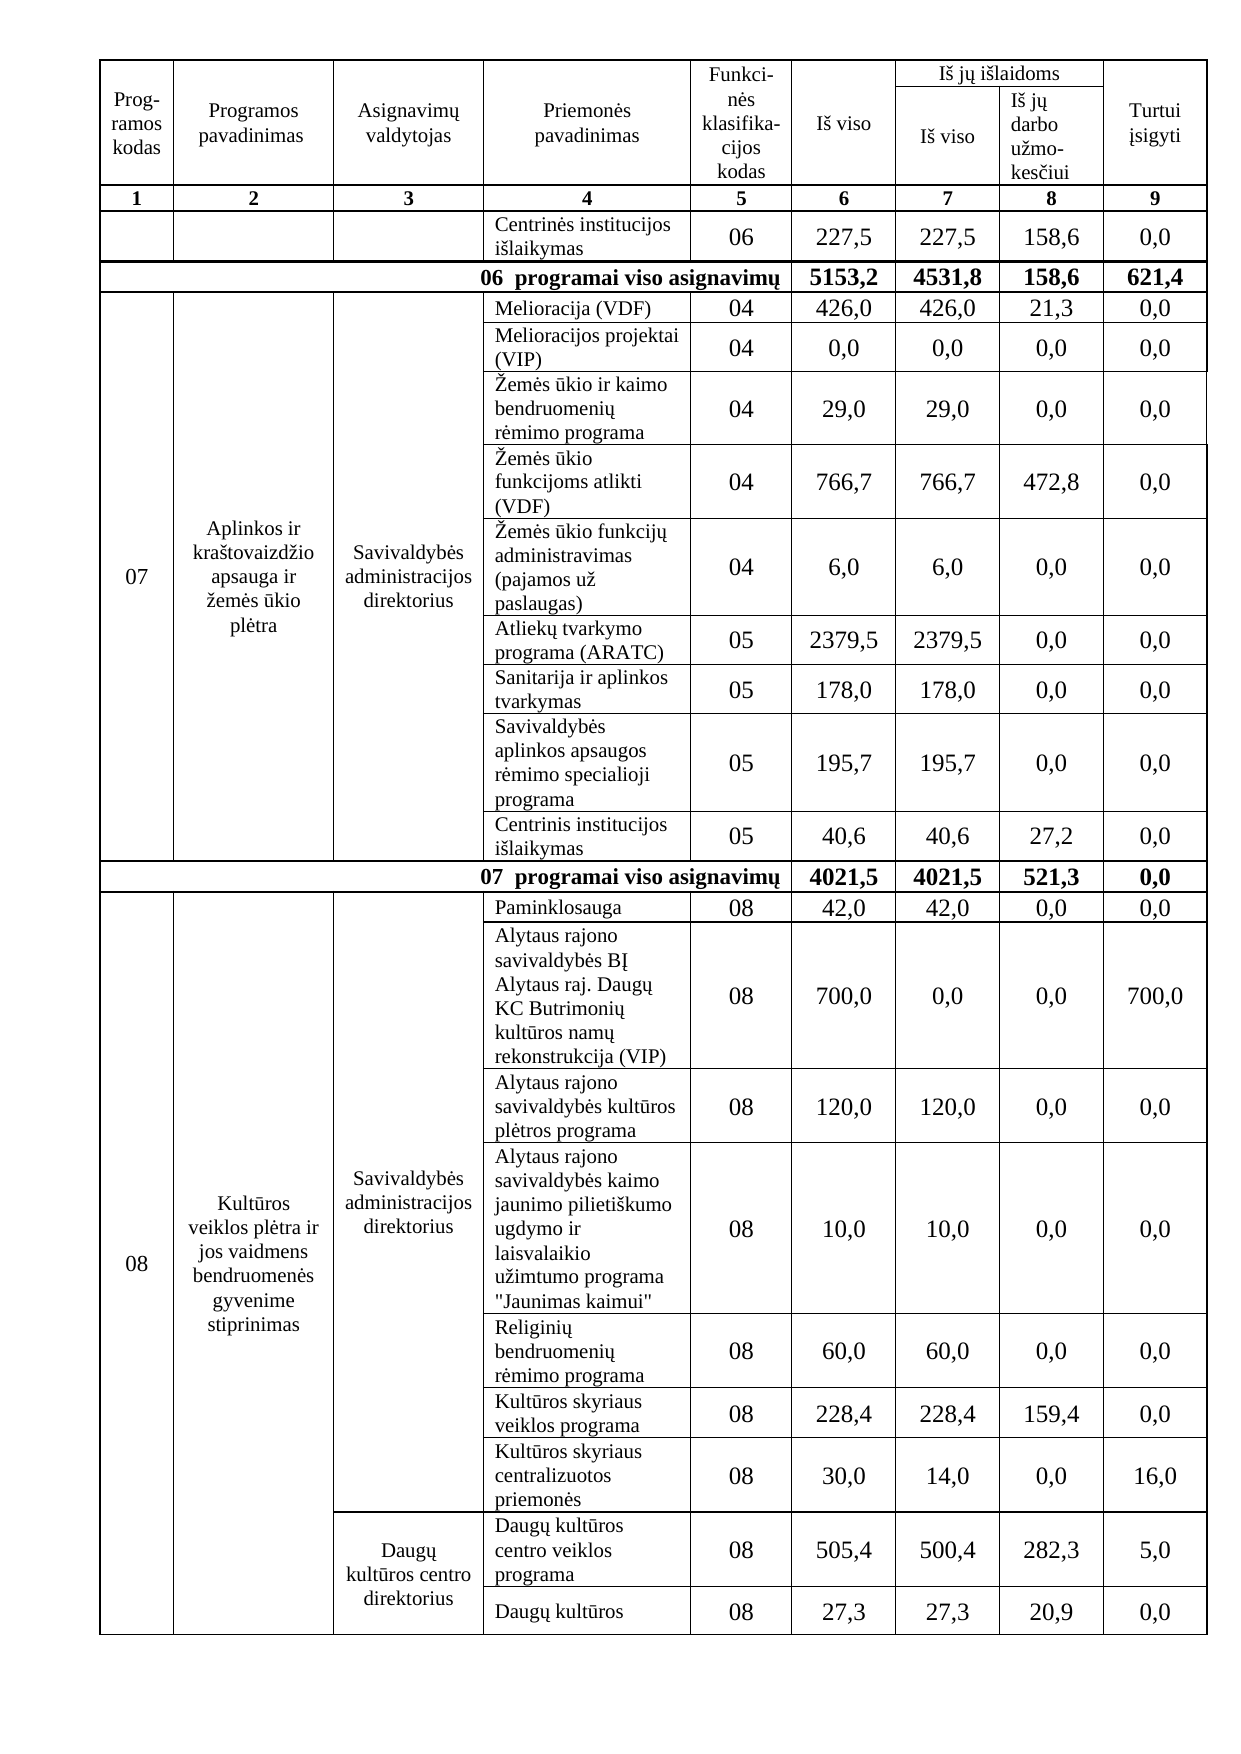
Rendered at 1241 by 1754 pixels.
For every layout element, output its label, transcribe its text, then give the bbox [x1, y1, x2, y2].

table_cell Atliekų tvarkymo programa (ARATC) [484, 616, 690, 664]
table_cell 40,6 [896, 812, 999, 860]
table_cell 27,2 [1000, 812, 1103, 860]
table_cell 06 [691, 212, 791, 260]
table_header Asignavimų valdytojas [334, 61, 483, 184]
table_cell 0,0 [896, 323, 999, 371]
table_cell Melioracijos projektai (VIP) [484, 323, 690, 371]
table_cell 0,0 [896, 923, 999, 1068]
table_cell Savivaldybės administracijos direktorius [334, 893, 483, 1511]
table_cell 16,0 [1104, 1438, 1206, 1511]
table_cell 0,0 [1104, 519, 1206, 615]
table_cell Kultūros skyriaus veiklos programa [484, 1388, 690, 1437]
table_cell 0,0 [1000, 665, 1103, 713]
table_cell 6,0 [896, 519, 999, 615]
table_cell Centrinės institucijos išlaikymas [484, 212, 690, 260]
table_cell 0,0 [792, 323, 895, 371]
table_header Priemonės pavadinimas [484, 61, 690, 184]
table_cell 159,4 [1000, 1388, 1103, 1437]
table_cell 1 [101, 186, 173, 210]
table_cell 08 [691, 1143, 791, 1313]
table_cell 178,0 [896, 665, 999, 713]
table_cell 05 [691, 714, 791, 811]
table_cell 07 programai viso asignavimų [101, 862, 791, 891]
table_cell 195,7 [896, 714, 999, 811]
table_cell 0,0 [1104, 1388, 1206, 1437]
table_cell 10,0 [896, 1143, 999, 1313]
table_cell Kultūros veiklos plėtra ir jos vaidmens bendruomenės gyvenime stiprinimas [174, 893, 333, 1634]
table_cell 0,0 [1000, 1438, 1103, 1511]
table_cell 08 [101, 893, 173, 1634]
table_cell 227,5 [792, 212, 895, 260]
table_cell 04 [691, 372, 791, 444]
table_cell Daugų kultūros [484, 1587, 690, 1634]
table_cell 158,6 [1000, 212, 1103, 260]
table_cell Alytaus rajono savivaldybės BĮ Alytaus raj. Daugų KC Butrimonių kultūros namų rekonstrukcija (VIP) [484, 923, 690, 1068]
table_cell 0,0 [1104, 1314, 1206, 1387]
table_cell [174, 212, 333, 260]
table_cell Aplinkos ir kraštovaizdžio apsauga ir žemės ūkio plėtra [174, 293, 333, 860]
table_cell 766,7 [896, 445, 999, 518]
table_cell 60,0 [792, 1314, 895, 1387]
table_cell 4 [484, 186, 690, 210]
table_cell 4021,5 [792, 862, 895, 891]
table_cell 42,0 [792, 893, 895, 921]
table_header Prog-ramos kodas [101, 61, 173, 184]
table_cell 766,7 [792, 445, 895, 518]
table_cell 0,0 [1000, 323, 1103, 371]
table_cell Iš viso [896, 87, 999, 184]
table_cell 06 programai viso asignavimų [101, 263, 791, 291]
table_cell 195,7 [792, 714, 895, 811]
table_cell 5153,2 [792, 263, 895, 291]
table_cell Centrinis institucijos išlaikymas [484, 812, 690, 860]
table_cell 08 [691, 893, 791, 921]
table_cell Paminklosauga [484, 893, 690, 921]
table_cell 2 [174, 186, 333, 210]
table_cell Religinių bendruomenių rėmimo programa [484, 1314, 690, 1387]
table_cell 120,0 [792, 1069, 895, 1142]
table_cell 0,0 [1104, 1069, 1206, 1142]
table_cell 0,0 [1000, 893, 1103, 921]
table_cell 29,0 [896, 372, 999, 444]
table_cell 158,6 [1000, 263, 1103, 291]
table_cell 0,0 [1000, 1143, 1103, 1313]
table_cell 228,4 [792, 1388, 895, 1437]
table_cell 0,0 [1104, 445, 1206, 518]
table_cell 0,0 [1104, 862, 1206, 891]
table_cell 2379,5 [792, 616, 895, 664]
table_header Funkci-nės klasifika-cijos kodas [691, 61, 791, 184]
table_cell Alytaus rajono savivaldybės kaimo jaunimo pilietiškumo ugdymo ir laisvalaikio užimtumo programa "Jaunimas kaimui" [484, 1143, 690, 1313]
table_cell 20,9 [1000, 1587, 1103, 1634]
table_cell 0,0 [1104, 323, 1206, 371]
table_cell Sanitarija ir aplinkos tvarkymas [484, 665, 690, 713]
table_cell Žemės ūkio funkcijų administravimas (pajamos už paslaugas) [484, 519, 690, 615]
table_cell 08 [691, 1587, 791, 1634]
table_cell 0,0 [1104, 616, 1206, 664]
table_cell 60,0 [896, 1314, 999, 1387]
table_cell 228,4 [896, 1388, 999, 1437]
table_cell 29,0 [792, 372, 895, 444]
table_header Programos pavadinimas [174, 61, 333, 184]
table_cell Savivaldybės aplinkos apsaugos rėmimo specialioji programa [484, 714, 690, 811]
table_cell 178,0 [792, 665, 895, 713]
table_cell Daugų kultūros centro veiklos programa [484, 1513, 690, 1586]
table_cell 08 [691, 1438, 791, 1511]
table_cell 21,3 [1000, 293, 1103, 322]
table_cell 04 [691, 519, 791, 615]
table_header Iš jų išlaidoms [896, 61, 1103, 86]
table_cell 0,0 [1104, 893, 1206, 921]
table_cell Žemės ūkio ir kaimo bendruomenių rėmimo programa [484, 372, 690, 444]
table_cell Alytaus rajono savivaldybės kultūros plėtros programa [484, 1069, 690, 1142]
table_cell 14,0 [896, 1438, 999, 1511]
table_cell 0,0 [1104, 665, 1206, 713]
table_cell 30,0 [792, 1438, 895, 1511]
table_cell 04 [691, 323, 791, 371]
table_cell 472,8 [1000, 445, 1103, 518]
table_cell 42,0 [896, 893, 999, 921]
table_cell 0,0 [1104, 714, 1206, 811]
table_cell 04 [691, 445, 791, 518]
table_cell Kultūros skyriaus centralizuotos priemonės [484, 1438, 690, 1511]
table_cell 0,0 [1000, 372, 1103, 444]
table_cell 0,0 [1104, 372, 1206, 444]
table_cell 120,0 [896, 1069, 999, 1142]
table_cell 0,0 [1000, 616, 1103, 664]
table_cell 08 [691, 1314, 791, 1387]
table_cell 700,0 [1104, 923, 1206, 1068]
table_cell 521,3 [1000, 862, 1103, 891]
table_cell 0,0 [1104, 212, 1206, 260]
table_cell 3 [334, 186, 483, 210]
table_cell 0,0 [1000, 714, 1103, 811]
table_cell 40,6 [792, 812, 895, 860]
table_cell 227,5 [896, 212, 999, 260]
table_cell 0,0 [1000, 1069, 1103, 1142]
table_cell 27,3 [792, 1587, 895, 1634]
table_cell 426,0 [792, 293, 895, 322]
table_cell 9 [1104, 186, 1206, 210]
table_cell 08 [691, 1069, 791, 1142]
table_cell 27,3 [896, 1587, 999, 1634]
table_cell 4021,5 [896, 862, 999, 891]
table_cell 5,0 [1104, 1513, 1206, 1586]
table_cell 0,0 [1104, 1143, 1206, 1313]
table_cell 6,0 [792, 519, 895, 615]
table_cell 0,0 [1104, 293, 1206, 322]
table_cell 7 [896, 186, 999, 210]
table_cell 505,4 [792, 1513, 895, 1586]
table_cell 4531,8 [896, 263, 999, 291]
table_cell 5 [691, 186, 791, 210]
table_cell 8 [1000, 186, 1103, 210]
table_cell 07 [101, 293, 173, 860]
table_cell Iš jų darbo užmo-kesčiui [1000, 87, 1103, 184]
table_cell [101, 212, 173, 260]
table_cell 2379,5 [896, 616, 999, 664]
table_header Turtui įsigyti [1104, 61, 1206, 184]
table_cell Savivaldybės administracijos direktorius [334, 293, 483, 860]
table_cell 426,0 [896, 293, 999, 322]
table_header Iš viso [792, 61, 895, 184]
table_cell 0,0 [1000, 1314, 1103, 1387]
table_cell 500,4 [896, 1513, 999, 1586]
table_cell 10,0 [792, 1143, 895, 1313]
table_cell 0,0 [1104, 1587, 1206, 1634]
table_cell 700,0 [792, 923, 895, 1068]
table_cell Daugų kultūros centro direktorius [334, 1513, 483, 1634]
table_cell 05 [691, 665, 791, 713]
table_cell 282,3 [1000, 1513, 1103, 1586]
table_cell 04 [691, 293, 791, 322]
table_cell Melioracija (VDF) [484, 293, 690, 322]
table_cell 05 [691, 812, 791, 860]
table_cell 05 [691, 616, 791, 664]
table_cell Žemės ūkio funkcijoms atlikti (VDF) [484, 445, 690, 518]
table_cell 0,0 [1000, 519, 1103, 615]
table_cell 08 [691, 1388, 791, 1437]
table_cell [334, 212, 483, 260]
table_cell 6 [792, 186, 895, 210]
table_cell 08 [691, 1513, 791, 1586]
table_cell 0,0 [1104, 812, 1206, 860]
table_cell 621,4 [1104, 263, 1206, 291]
table_cell 08 [691, 923, 791, 1068]
table_cell 0,0 [1000, 923, 1103, 1068]
